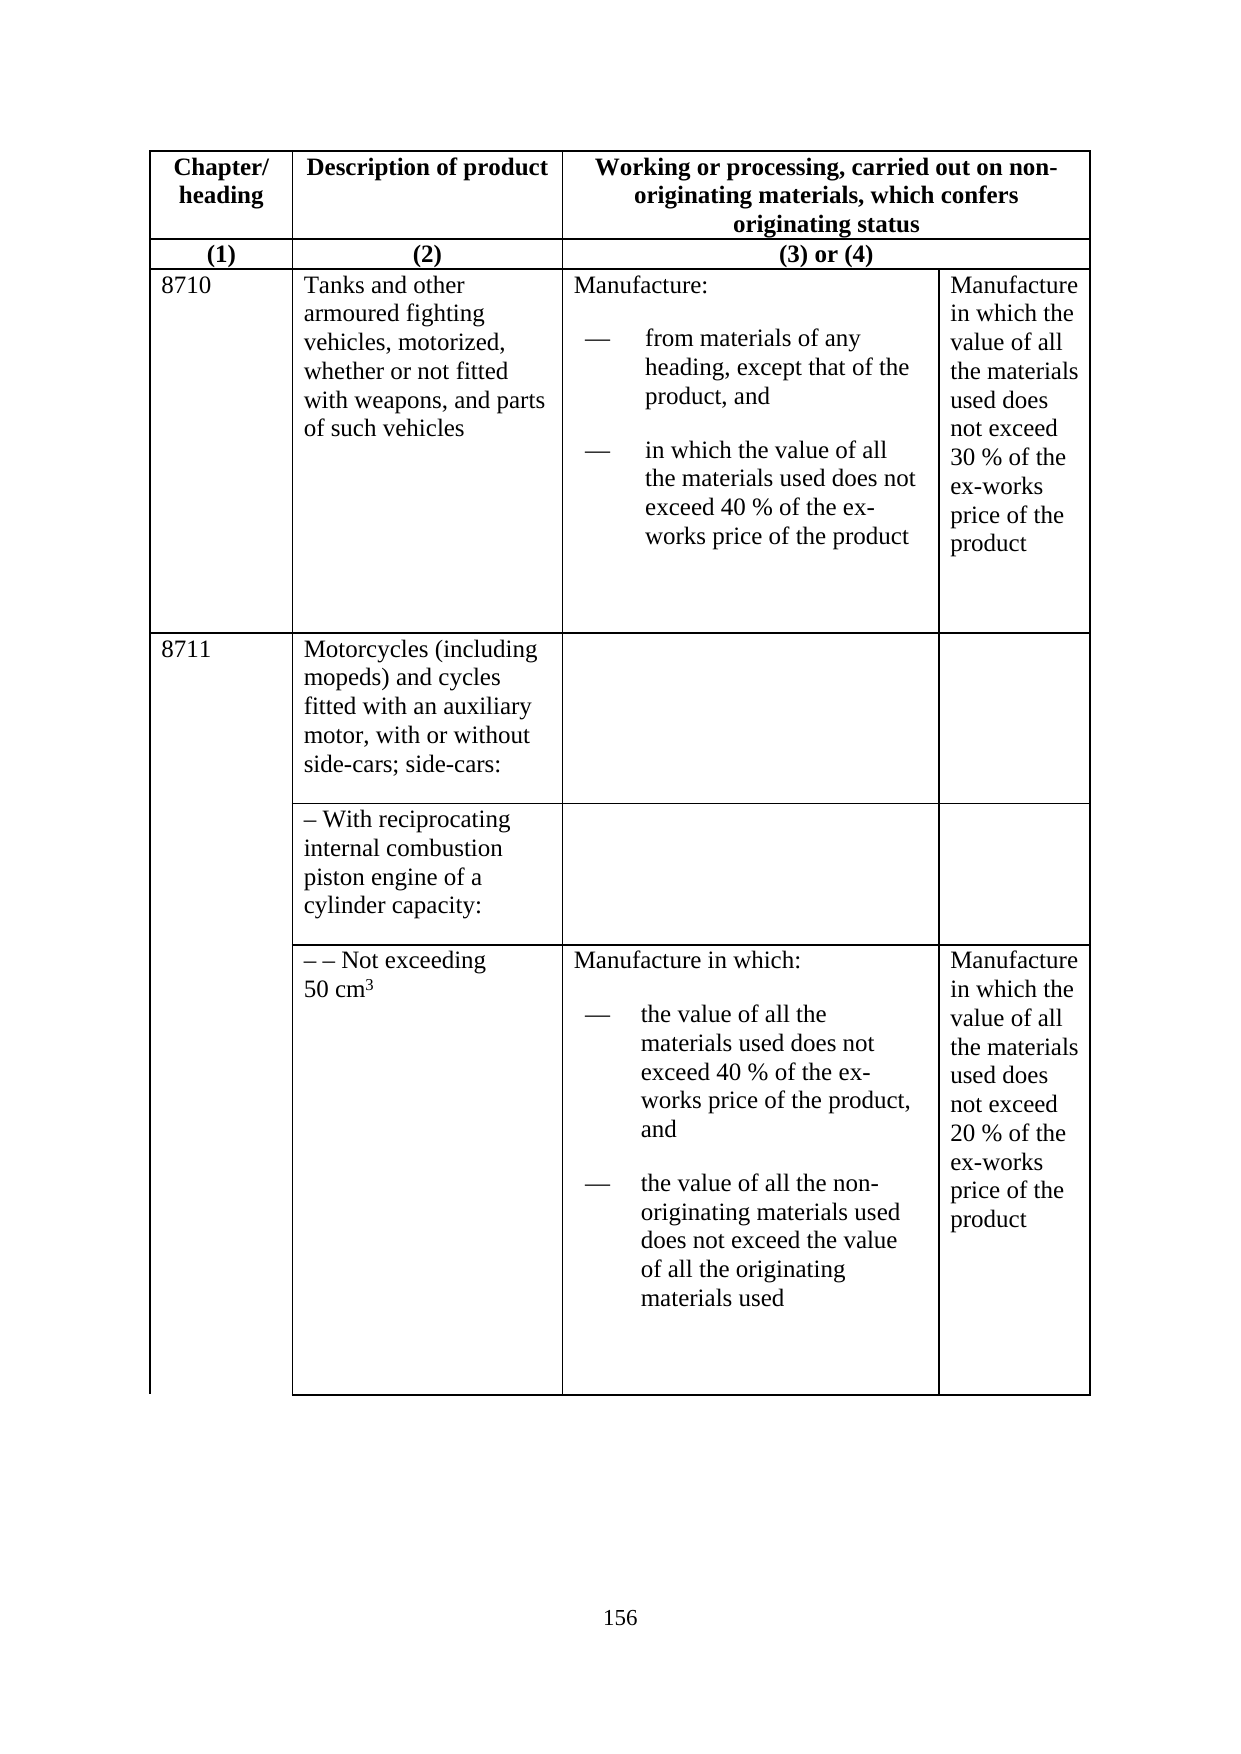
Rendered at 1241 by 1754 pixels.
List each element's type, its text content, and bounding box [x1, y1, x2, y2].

table_cell [940, 804, 1089, 944]
table_cell 8710 [151, 270, 292, 632]
table_header — [574, 324, 634, 435]
table_cell Manufacture in which the value of all the materials used does not exceed 30 % of the ex-works price of the product [940, 270, 1089, 632]
table_cell Manufacture in which the value of all the materials used does not exceed 20 % of the ex-works price of the product [940, 946, 1089, 1394]
table_cell (2) [293, 240, 562, 268]
table_cell [151, 944, 292, 1394]
table_cell [563, 634, 938, 802]
table_cell 8711 [151, 634, 292, 802]
table_header Description of product [293, 152, 562, 238]
table_cell in which the value of all the materials used does not exceed 40 % of the ex-works price of the product [634, 435, 928, 575]
table_cell — [574, 435, 634, 575]
table_cell [563, 804, 938, 944]
table_cell (3) or (4) [563, 240, 1089, 268]
table_cell Tanks and other armoured fighting vehicles, motorized, whether or not fitted with weapons, and parts of such vehicles [293, 270, 562, 632]
table_cell – – Not exceeding 50 cm3 [293, 946, 562, 1394]
table_cell – With reciprocating internal combustion piston engine of a cylinder capacity: [293, 804, 562, 944]
table_cell Manufacture: [563, 270, 938, 632]
table_header Working or processing, carried out on non-originating materials, which confers originating status [563, 152, 1089, 238]
table_cell [940, 634, 1089, 802]
table_cell Manufacture in which: [563, 946, 938, 1394]
table_cell the value of all the non-originating materials used does not exceed the value of all the originating materials used [629, 1168, 928, 1337]
table_cell Motorcycles (including mopeds) and cycles fitted with an auxiliary motor, with or without side-cars; side-cars: [293, 634, 562, 802]
table_header — [574, 999, 629, 1168]
table_cell [151, 803, 292, 944]
table_cell — [574, 1168, 629, 1337]
table_cell (1) [151, 240, 292, 268]
table_header the value of all the materials used does not exceed 40 % of the ex-works price of the product, and [629, 999, 928, 1168]
table_header Chapter/ heading [151, 152, 292, 238]
table_header from materials of any heading, except that of the product, and [634, 324, 928, 435]
